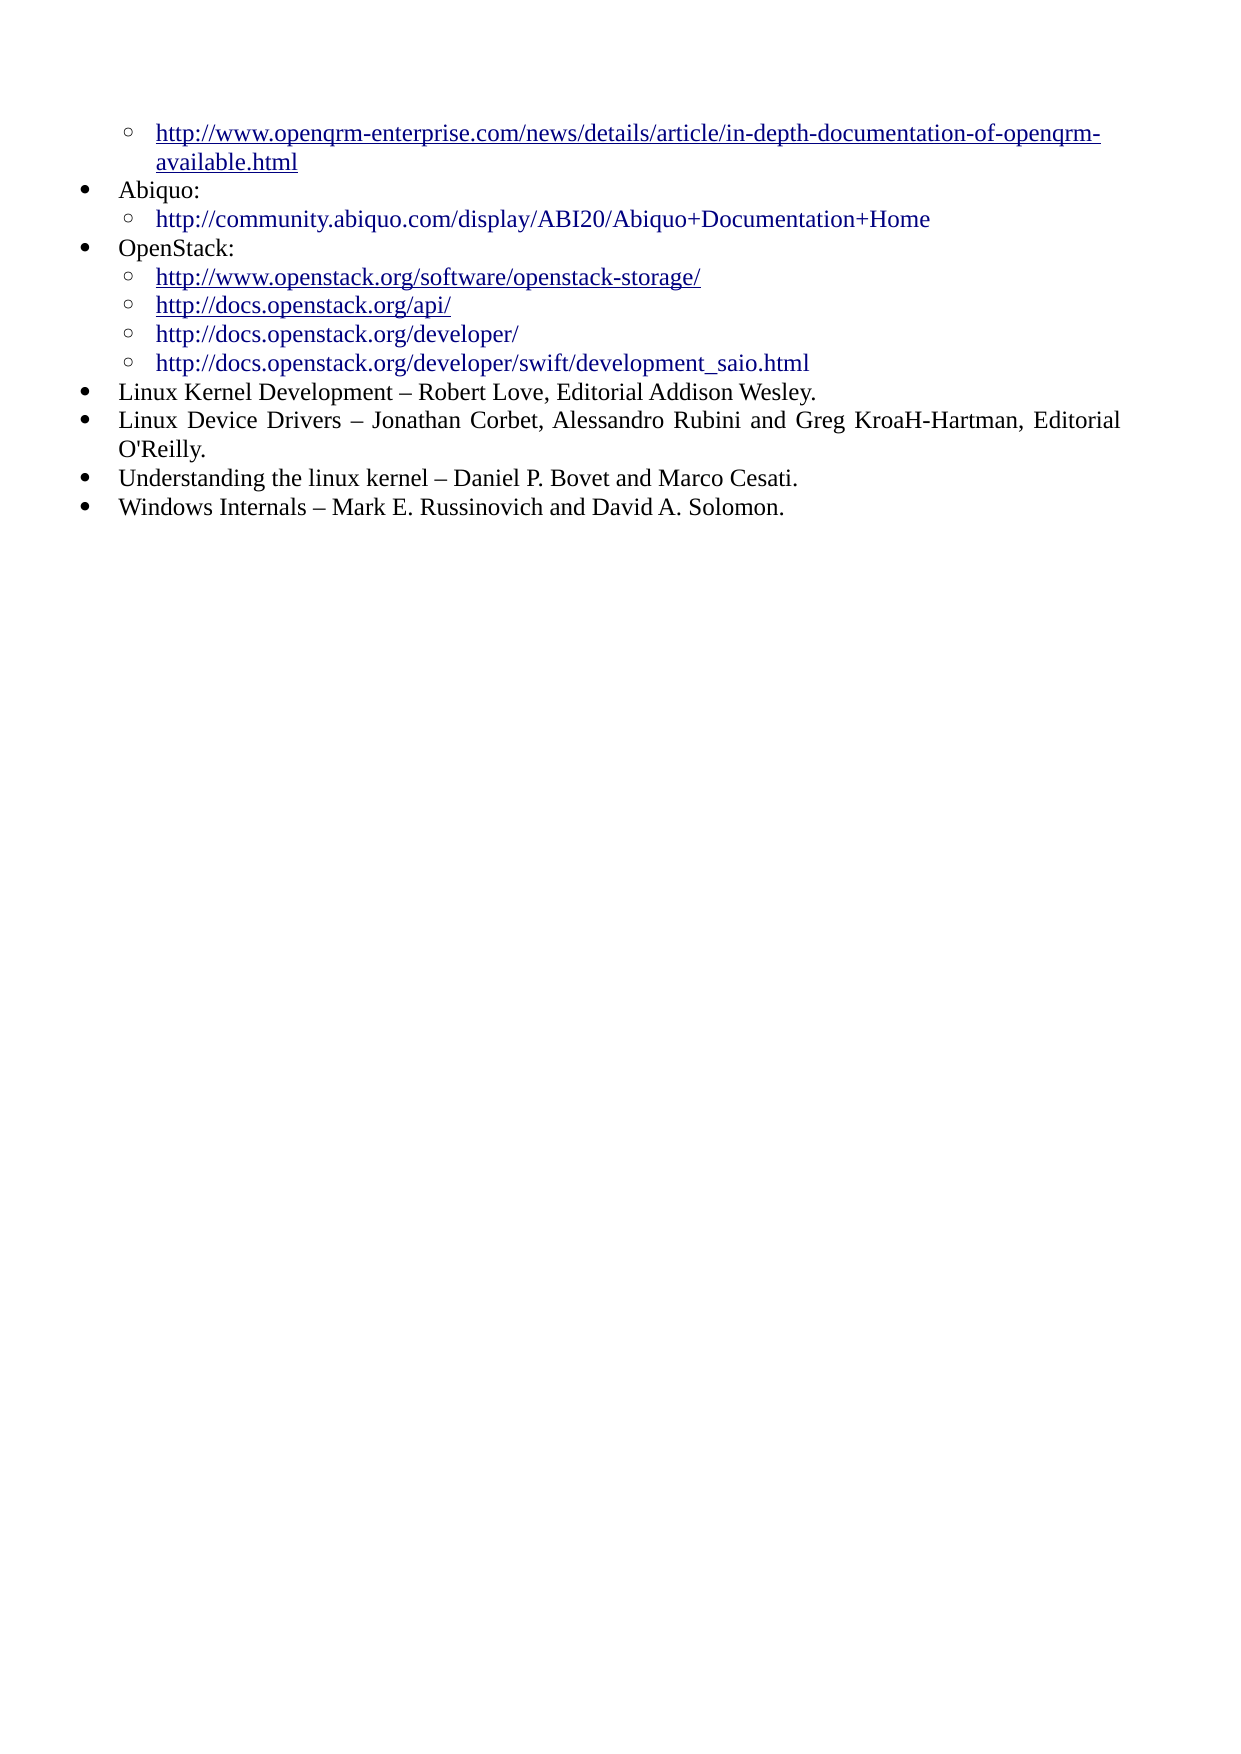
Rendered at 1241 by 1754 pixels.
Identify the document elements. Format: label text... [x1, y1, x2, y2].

list Linux Device Drivers – Jonathan Corbet, Alessandro Rubini and Greg KroaH-Hartman, Editorial O'Reilly. [81, 406, 1122, 463]
list http://docs.openstack.org/api/ [118, 291, 1122, 319]
list Abiquo: [81, 176, 1122, 204]
list http://docs.openstack.org/developer/ [118, 319, 1122, 348]
list OpenStack: [81, 233, 1122, 262]
list Linux Kernel Development – Robert Love, Editorial Addison Wesley. [81, 377, 1122, 406]
list http://community.abiquo.com/display/ABI20/Abiquo+Documentation+Home [118, 204, 1122, 233]
list http://www.openqrm-enterprise.com/news/details/article/in-depth-documentation-of-openqrm-available.html [118, 118, 1122, 176]
list http://www.openstack.org/software/openstack-storage/ [118, 262, 1122, 291]
list Understanding the linux kernel – Daniel P. Bovet and Marco Cesati. [81, 463, 1122, 492]
list http://docs.openstack.org/developer/swift/development_saio.html [118, 348, 1122, 377]
list Windows Internals – Mark E. Russinovich and David A. Solomon. [81, 492, 1122, 521]
